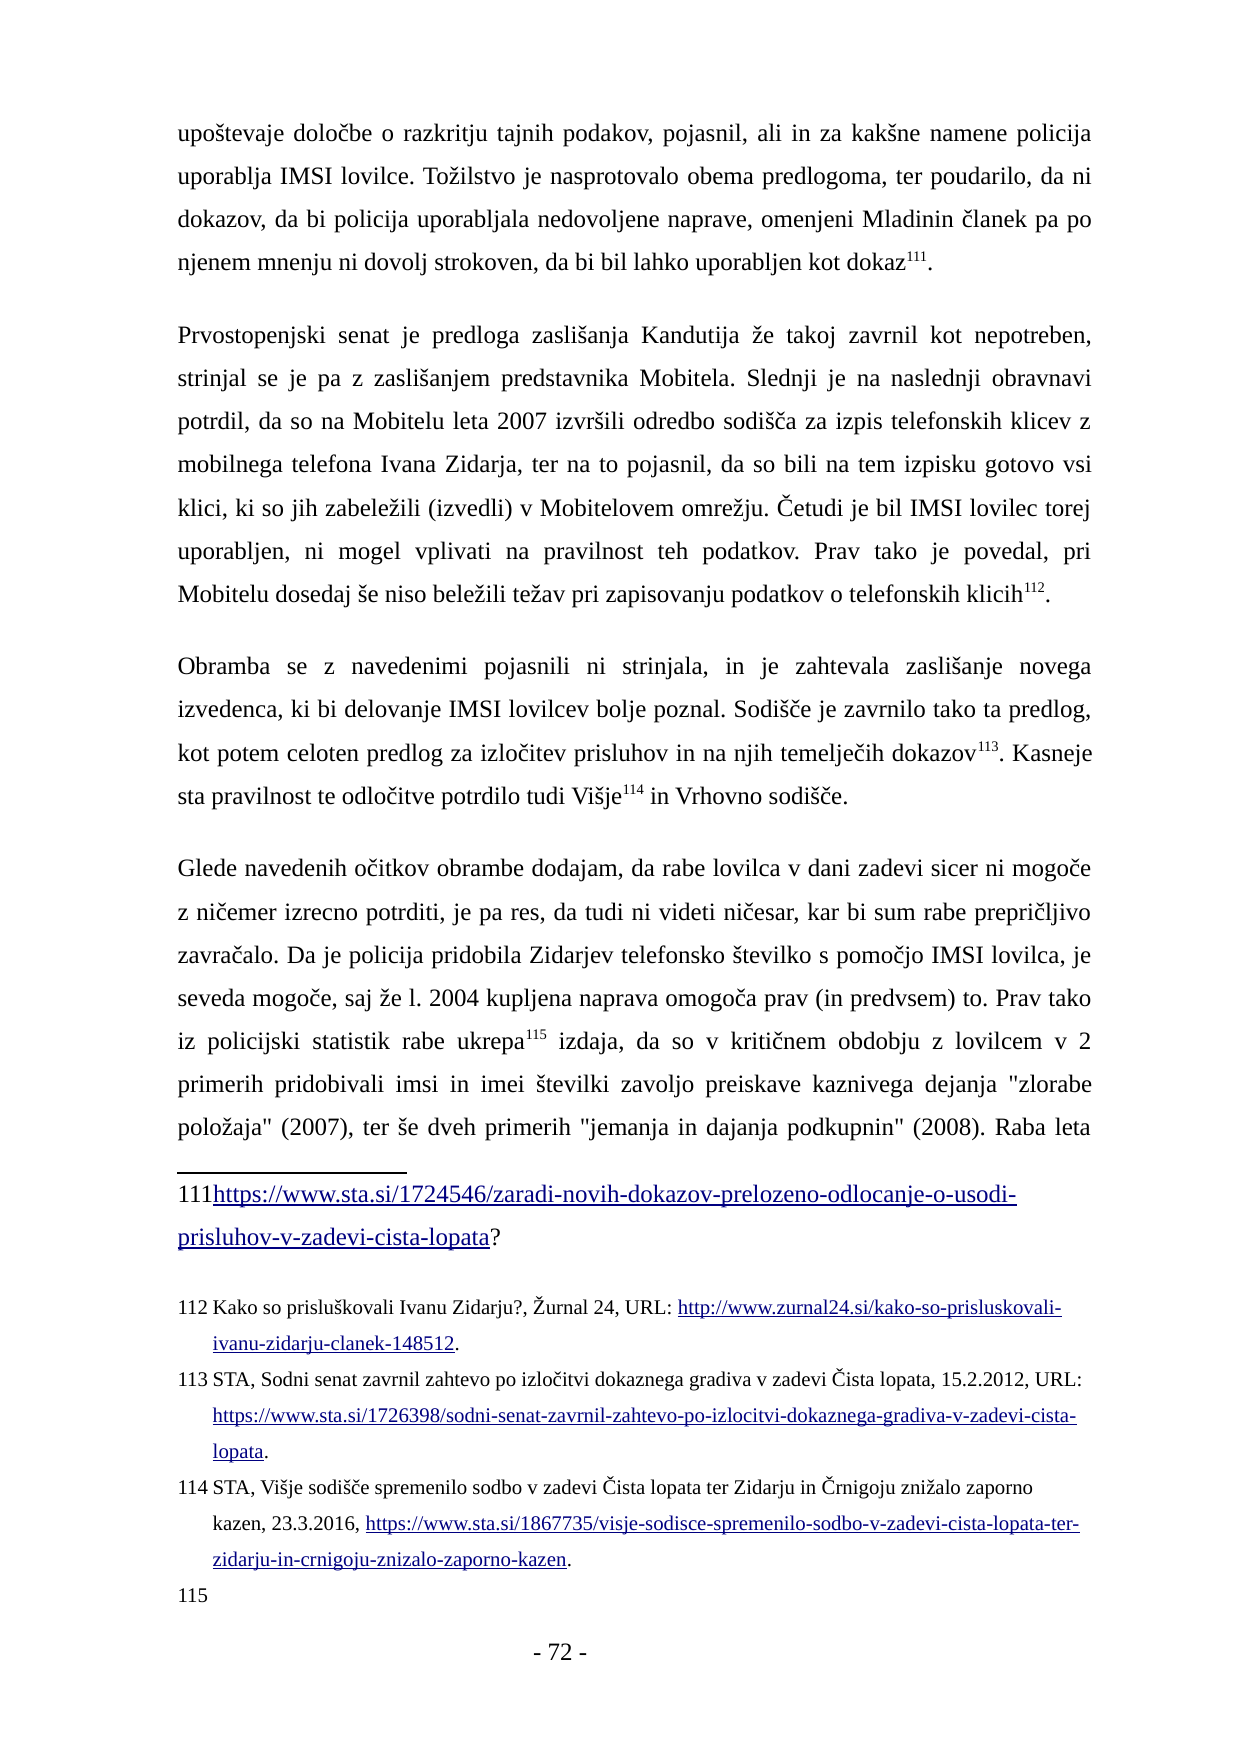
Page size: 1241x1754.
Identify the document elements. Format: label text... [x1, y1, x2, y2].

text Obramba se z navedenimi pojasnili ni strinjala, in je zahtevala zaslišanje novega izvedenca, ki bi delovanje IMSI lovilcev bolje poznal. Sodišče je zavrnilo tako ta predlog, kot potem celoten predlog za izločitev prisluhov in na njih temelječih dokazov. Kasneje sta pravilnost te odločitve potrdilo tudi Višje in Vrhovno sodišče. [177, 651, 1093, 809]
text https://www.sta.si/1724546/zaradi-novih-dokazov-prelozeno-odlocanje-o-usodi-prisluhov-v-zadevi-cista-lopata? [177, 1179, 1093, 1251]
text Prvostopenjski senat je predloga zaslišanja Kandutija že takoj zavrnil kot nepotreben, strinjal se je pa z zaslišanjem predstavnika Mobitela. Slednji je na naslednji obravnavi potrdil, da so na Mobitelu leta 2007 izvršili odredbo sodišča za izpis telefonskih klicev z mobilnega telefona Ivana Zidarja, ter na to pojasnil, da so bili na tem izpisku gotovo vsi klici, ki so jih zabeležili (izvedli) v Mobitelovem omrežju. Četudi je bil IMSI lovilec torej uporabljen, ni mogel vplivati na pravilnost teh podatkov. Prav tako je povedal, pri Mobitelu dosedaj še niso beležili težav pri zapisovanju podatkov o telefonskih klicih. [177, 320, 1093, 608]
text upoštevaje določbe o razkritju tajnih podakov, pojasnil, ali in za kakšne namene policija uporablja IMSI lovilce. Tožilstvo je nasprotovalo obema predlogoma, ter poudarilo, da ni dokazov, da bi policija uporabljala nedovoljene naprave, omenjeni Mladinin članek pa po njenem mnenju ni dovolj strokoven, da bi bil lahko uporabljen kot dokaz. [177, 118, 1093, 276]
text Glede navedenih očitkov obrambe dodajam, da rabe lovilca v dani zadevi sicer ni mogoče z ničemer izrecno potrditi, je pa res, da tudi ni videti ničesar, kar bi sum rabe prepričljivo zavračalo. Da je policija pridobila Zidarjev telefonsko številko s pomočjo IMSI lovilca, je seveda mogoče, saj že l. 2004 kupljena naprava omogoča prav (in predvsem) to. Prav tako iz policijski statistik rabe ukrepa izdaja, da so v kritičnem obdobju z lovilcem v 2 primerih pridobivali imsi in imei številki zavoljo preiskave kaznivega dejanja "zlorabe položaja" (2007), ter še dveh primerih "jemanja in dajanja podkupnin" (2008). Raba leta [177, 853, 1093, 1141]
text STA, Višje sodišče spremenilo sodbo v zadevi Čista lopata ter Zidarju in Črnigoju znižalo zaporno kazen, 23.3.2016, https://www.sta.si/1867735/visje-sodisce-spremenilo-sodbo-v-zadevi-cista-lopata-ter-zidarju-in-crnigoju-znizalo-zaporno-kazen. [177, 1475, 1093, 1571]
text STA, Sodni senat zavrnil zahtevo po izločitvi dokaznega gradiva v zadevi Čista lopata, 15.2.2012, URL: https://www.sta.si/1726398/sodni-senat-zavrnil-zahtevo-po-izlocitvi-dokaznega-gradiva-v-zadevi-cista-lopata. [177, 1367, 1093, 1463]
text Kako so prisluškovali Ivanu Zidarju?, Žurnal 24, URL: http://www.zurnal24.si/kako-so-prisluskovali-ivanu-zidarju-clanek-148512. [177, 1295, 1093, 1355]
